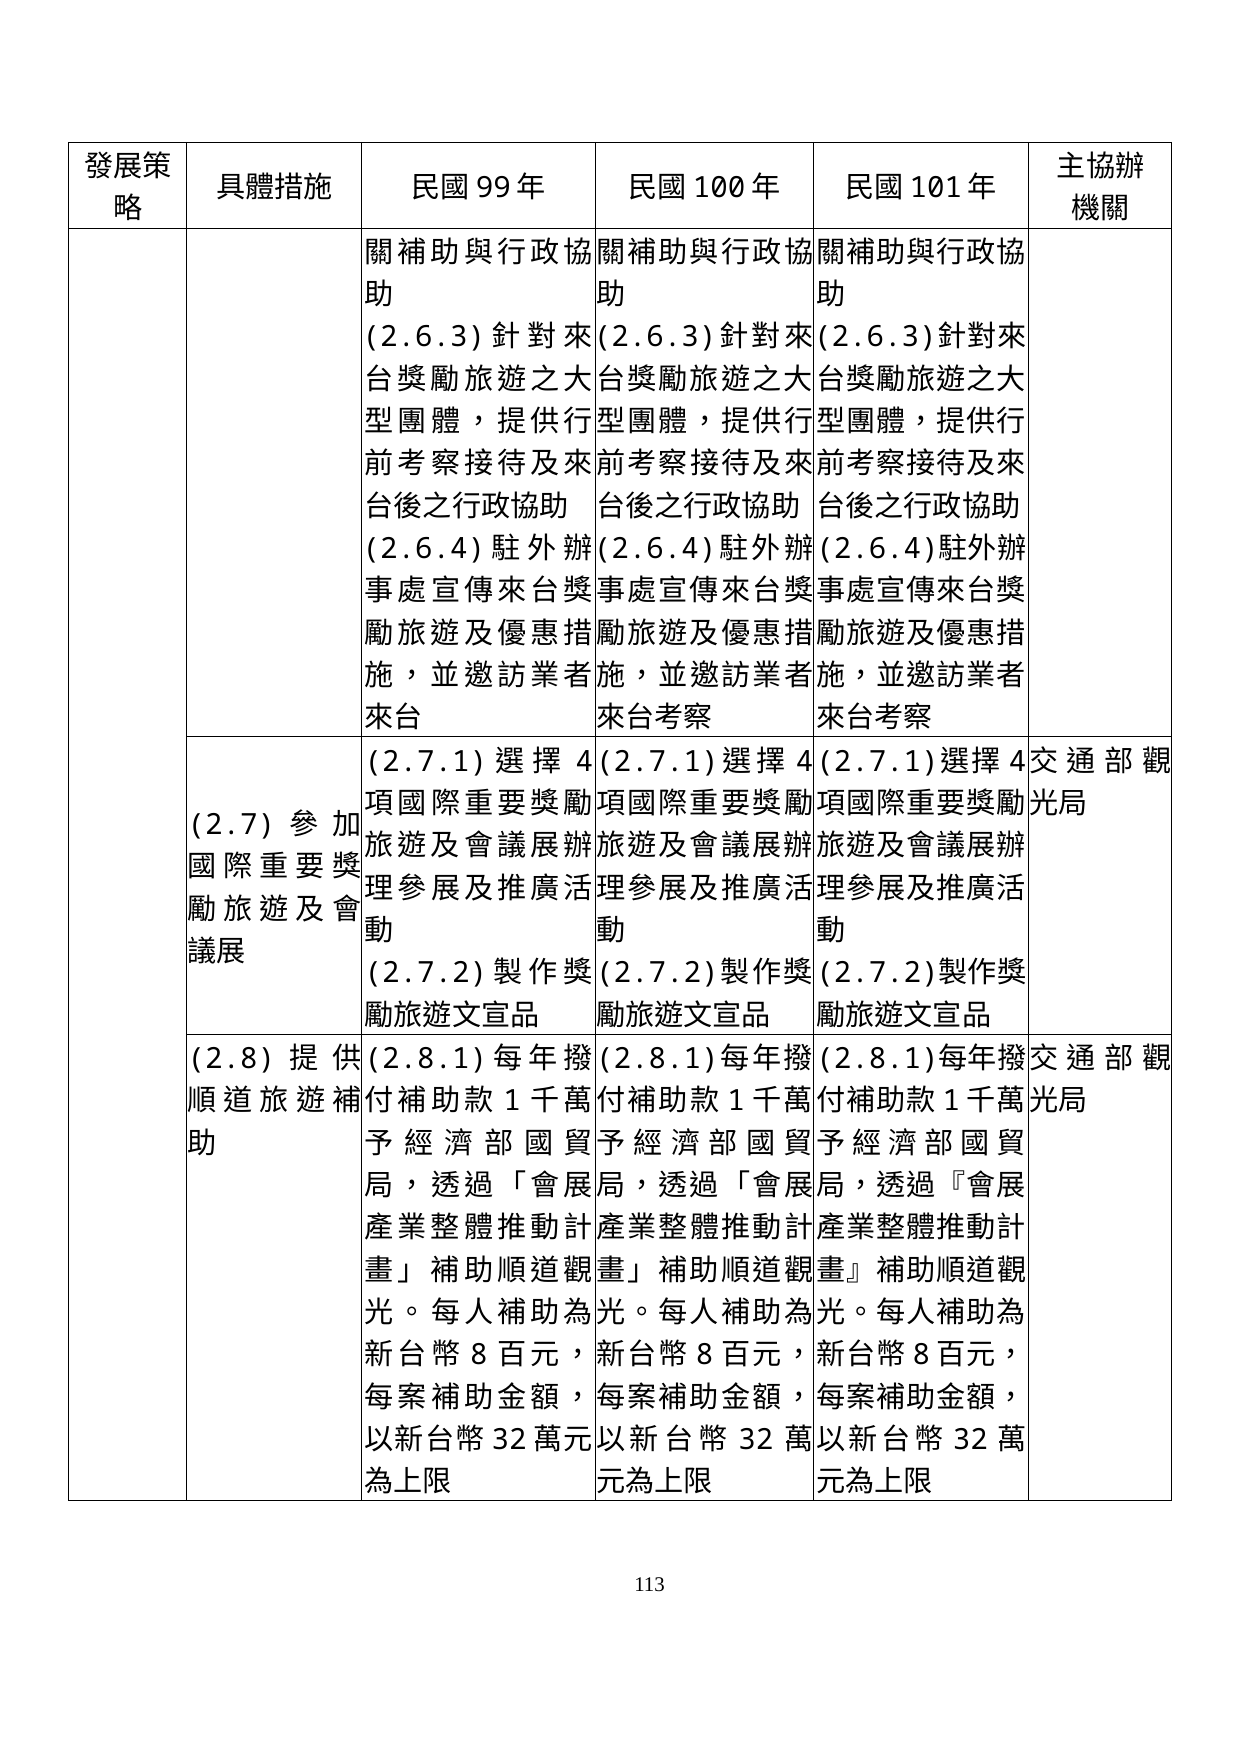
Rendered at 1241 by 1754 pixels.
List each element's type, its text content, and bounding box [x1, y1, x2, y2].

table_cell [187, 229, 361, 736]
table_cell 交通部觀光局 [1029, 1035, 1171, 1500]
table_cell 交通部觀光局 [1029, 737, 1171, 1033]
table_cell 關補助與行政協助 (2.6.3)針對來台獎勵旅遊之大型團體，提供行前考察接待及來台後之行政協助 (2.6.4)駐外辦事處宣傳來台獎勵旅遊及優惠措施，並邀訪業者來台考察 [814, 229, 1028, 736]
table_cell (2.7)參加國際重要獎勵旅遊及會議展 [187, 737, 361, 1033]
table_header 發展策略 [69, 143, 186, 227]
table_cell (2.8)提供順道旅遊補助 [187, 1035, 361, 1500]
table_cell 關補助與行政協助 (2.6.3)針對來台獎勵旅遊之大型團體，提供行前考察接待及來台後之行政協助 (2.6.4)駐外辦事處宣傳來台獎勵旅遊及優惠措施，並邀訪業者來台 [362, 229, 595, 736]
table_header 民國99年 [362, 143, 595, 227]
table_cell (2.8.1)每年撥付補助款1千萬予經濟部國貿局，透過「會展產業整體推動計畫」補助順道觀光。每人補助為新台幣8百元，每案補助金額，以新台幣32萬元為上限 [596, 1035, 813, 1500]
table_cell [69, 229, 186, 1500]
table_cell (2.7.1)選擇4項國際重要獎勵旅遊及會議展辦理參展及推廣活動 (2.7.2)製作獎勵旅遊文宣品 [596, 737, 813, 1033]
table_header 民國100年 [596, 143, 813, 227]
table_header 具體措施 [187, 143, 361, 227]
table_cell (2.8.1)每年撥付補助款1千萬予經濟部國貿局，透過『會展產業整體推動計畫』補助順道觀光。每人補助為新台幣8百元，每案補助金額，以新台幣32萬元為上限 [814, 1035, 1028, 1500]
table_cell (2.8.1)每年撥付補助款1千萬予經濟部國貿局，透過「會展產業整體推動計畫」補助順道觀光。每人補助為新台幣8百元，每案補助金額，以新台幣32萬元為上限 [362, 1035, 595, 1500]
table_header 民國101年 [814, 143, 1028, 227]
table_cell (2.7.1)選擇4項國際重要獎勵旅遊及會議展辦理參展及推廣活動 (2.7.2)製作獎勵旅遊文宣品 [362, 737, 595, 1033]
table_cell [1029, 229, 1171, 736]
table_cell (2.7.1)選擇4項國際重要獎勵旅遊及會議展辦理參展及推廣活動 (2.7.2)製作獎勵旅遊文宣品 [814, 737, 1028, 1033]
table_header 主協辦 機關 [1029, 143, 1171, 227]
table_cell 關補助與行政協助 (2.6.3)針對來台獎勵旅遊之大型團體，提供行前考察接待及來台後之行政協助 (2.6.4)駐外辦事處宣傳來台獎勵旅遊及優惠措施，並邀訪業者來台考察 [596, 229, 813, 736]
